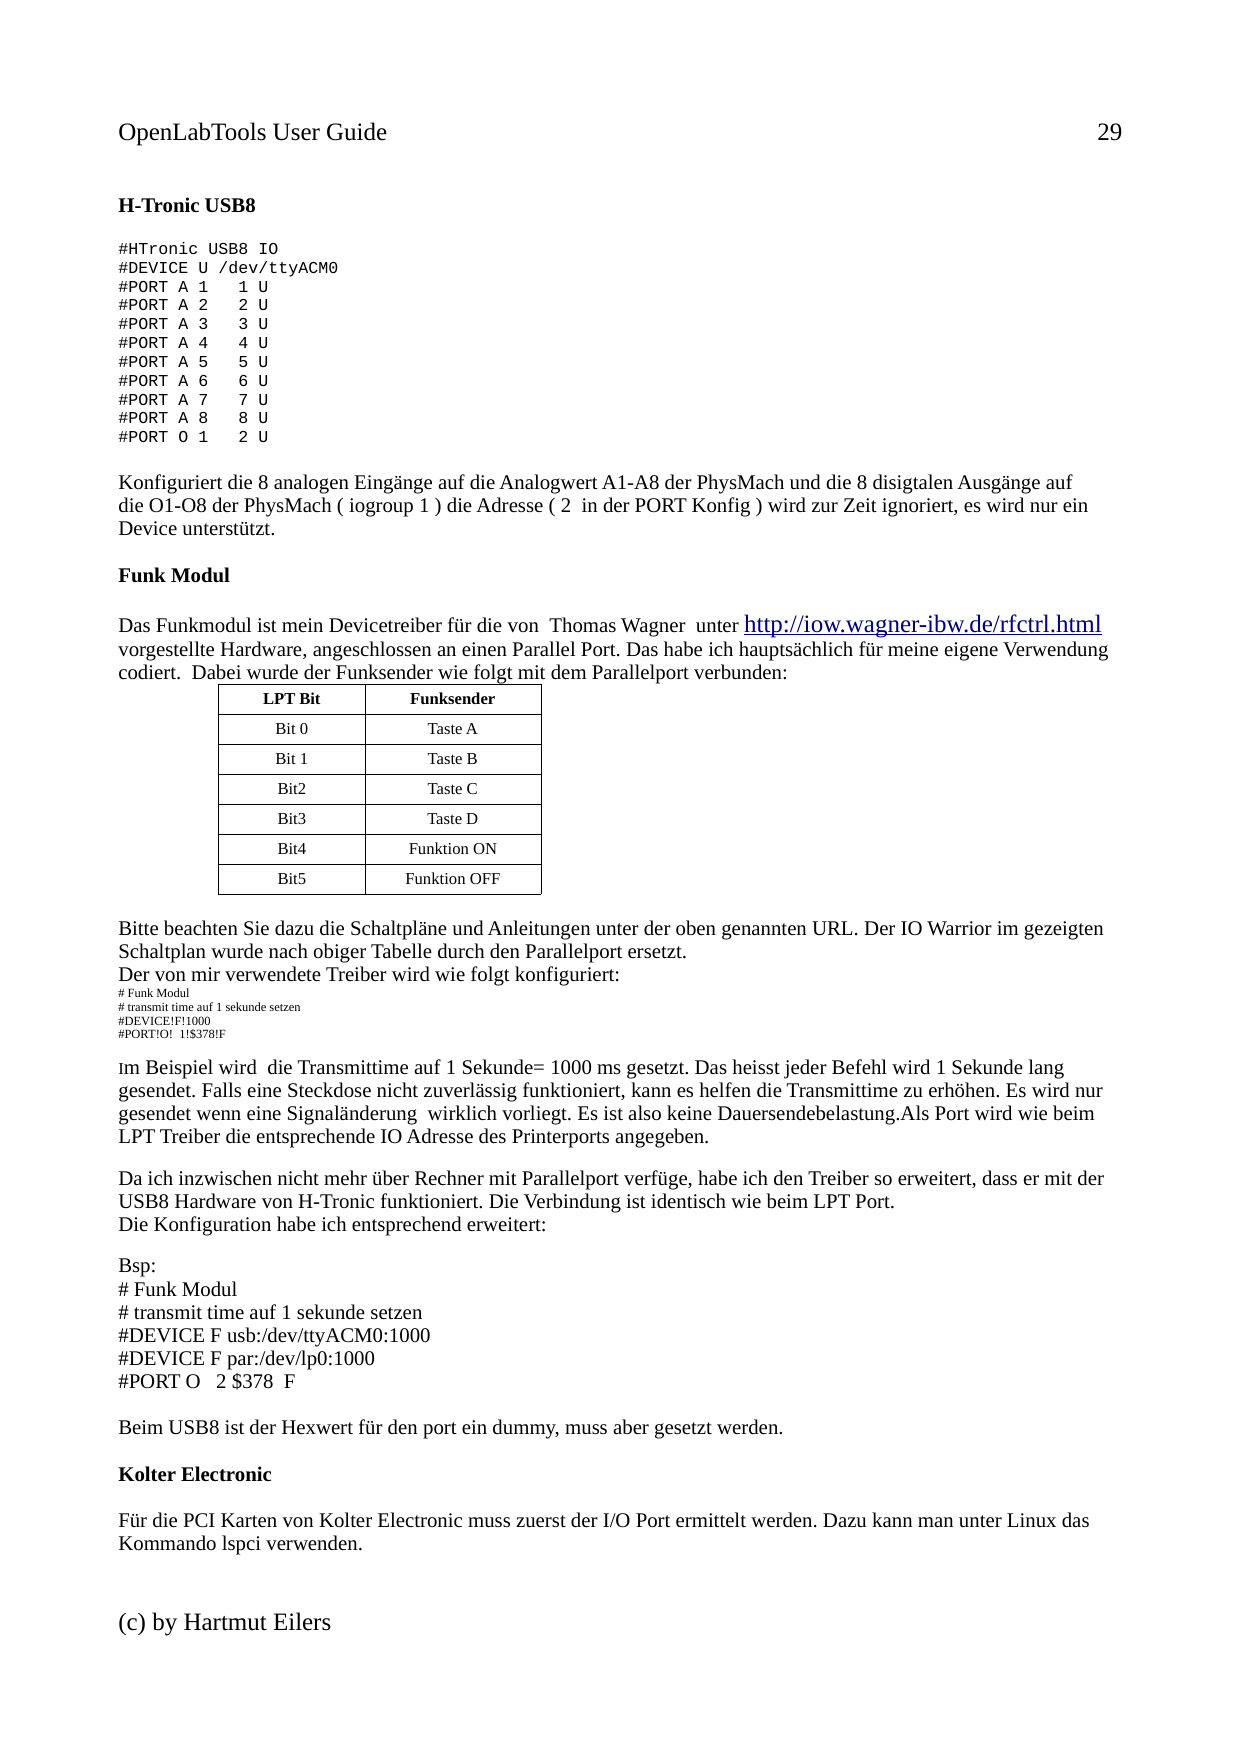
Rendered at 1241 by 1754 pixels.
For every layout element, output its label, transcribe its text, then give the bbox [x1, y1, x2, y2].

text #PORT!O! 1!$378!F [118, 1028, 1122, 1042]
text #PORT A 7 7 U [118, 391, 1122, 410]
text Beim USB8 ist der Hexwert für den port ein dummy, muss aber gesetzt werden. [118, 1416, 1122, 1439]
text #PORT O 1 2 U [118, 429, 1122, 448]
text #PORT A 2 2 U [118, 297, 1122, 316]
table_cell Taste A [366, 715, 541, 744]
table_cell Bit5 [219, 865, 365, 894]
table_cell Bit 1 [219, 745, 365, 774]
text Bsp: [118, 1254, 1122, 1277]
text #DEVICE F par:/dev/lp0:1000 [118, 1347, 1122, 1370]
text Für die PCI Karten von Kolter Electronic muss zuerst der I/O Port ermittelt werden. Dazu kann man unter Linux das Kommando lspci verwenden. [118, 1509, 1122, 1555]
text #DEVICE U /dev/ttyACM0 [118, 259, 1122, 278]
text Der von mir verwendete Treiber wird wie folgt konfiguriert: [118, 963, 1122, 986]
text die O1-O8 der PhysMach ( iogroup 1 ) die Adresse ( 2 in der PORT Konfig ) wird zur Zeit ignoriert, es wird nur ein Device unterstützt. [118, 494, 1122, 540]
text # Funk Modul [118, 1277, 1122, 1301]
text Bitte beachten Sie dazu die Schaltpläne und Anleitungen unter der oben genannten URL. Der IO Warrior im gezeigten Schaltplan wurde nach obiger Tabelle durch den Parallelport ersetzt. [118, 917, 1122, 963]
text Kolter Electronic [118, 1462, 1122, 1486]
text #HTronic USB8 IO [118, 240, 1122, 259]
text # transmit time auf 1 sekunde setzen [118, 1000, 1122, 1014]
text Konfiguriert die 8 analogen Eingänge auf die Analogwert A1-A8 der PhysMach und die 8 disigtalen Ausgänge auf [118, 471, 1122, 494]
text Da ich inzwischen nicht mehr über Rechner mit Parallelport verfüge, habe ich den Treiber so erweitert, dass er mit der USB8 Hardware von H-Tronic funktioniert. Die Verbindung ist identisch wie beim LPT Port. [118, 1166, 1122, 1213]
text # Funk Modul [118, 986, 1122, 1000]
text Die Konfiguration habe ich entsprechend erweitert: [118, 1213, 1122, 1236]
text Im Beispiel wird die Transmittime auf 1 Sekunde= 1000 ms gesetzt. Das heisst jeder Befehl wird 1 Sekunde lang gesendet. Falls eine Steckdose nicht zuverlässig funktioniert, kann es helfen die Transmittime zu erhöhen. Es wird nur gesendet wenn eine Signaländerung wirklich vorliegt. Es ist also keine Dauersendebelastung.Als Port wird wie beim LPT Treiber die entsprechende IO Adresse des Printerports angegeben. [118, 1056, 1122, 1148]
table_cell Funktion ON [366, 835, 541, 864]
text #PORT A 5 5 U [118, 353, 1122, 372]
table_cell Bit2 [219, 775, 365, 804]
table_cell Taste B [366, 745, 541, 774]
table_cell Bit 0 [219, 715, 365, 744]
text #PORT A 3 3 U [118, 316, 1122, 335]
text #PORT A 4 4 U [118, 335, 1122, 353]
table_cell Taste D [366, 805, 541, 834]
table_header Funksender [366, 685, 541, 714]
text # transmit time auf 1 sekunde setzen [118, 1301, 1122, 1324]
table_cell Bit3 [219, 805, 365, 834]
text #PORT O 2 $378 F [118, 1370, 1122, 1393]
text #DEVICE F usb:/dev/ttyACM0:1000 [118, 1324, 1122, 1347]
table_cell Taste C [366, 775, 541, 804]
text #PORT A 8 8 U [118, 410, 1122, 429]
table_cell Bit4 [219, 835, 365, 864]
table_header LPT Bit [219, 685, 365, 714]
text #PORT A 1 1 U [118, 278, 1122, 297]
text #PORT A 6 6 U [118, 372, 1122, 391]
text Das Funkmodul ist mein Devicetreiber für die von Thomas Wagner unter http://iow.wagner-ibw.de/rfctrl.html vorgestellte Hardware, angeschlossen an einen Parallel Port. Das habe ich hauptsächlich für meine eigene Verwendung codiert. Dabei wurde der Funksender wie folgt mit dem Parallelport verbunden: [118, 610, 1122, 684]
text H-Tronic USB8 [118, 194, 1122, 217]
table_cell Funktion OFF [366, 865, 541, 894]
text #DEVICE!F!1000 [118, 1014, 1122, 1028]
text Funk Modul [118, 563, 1122, 587]
